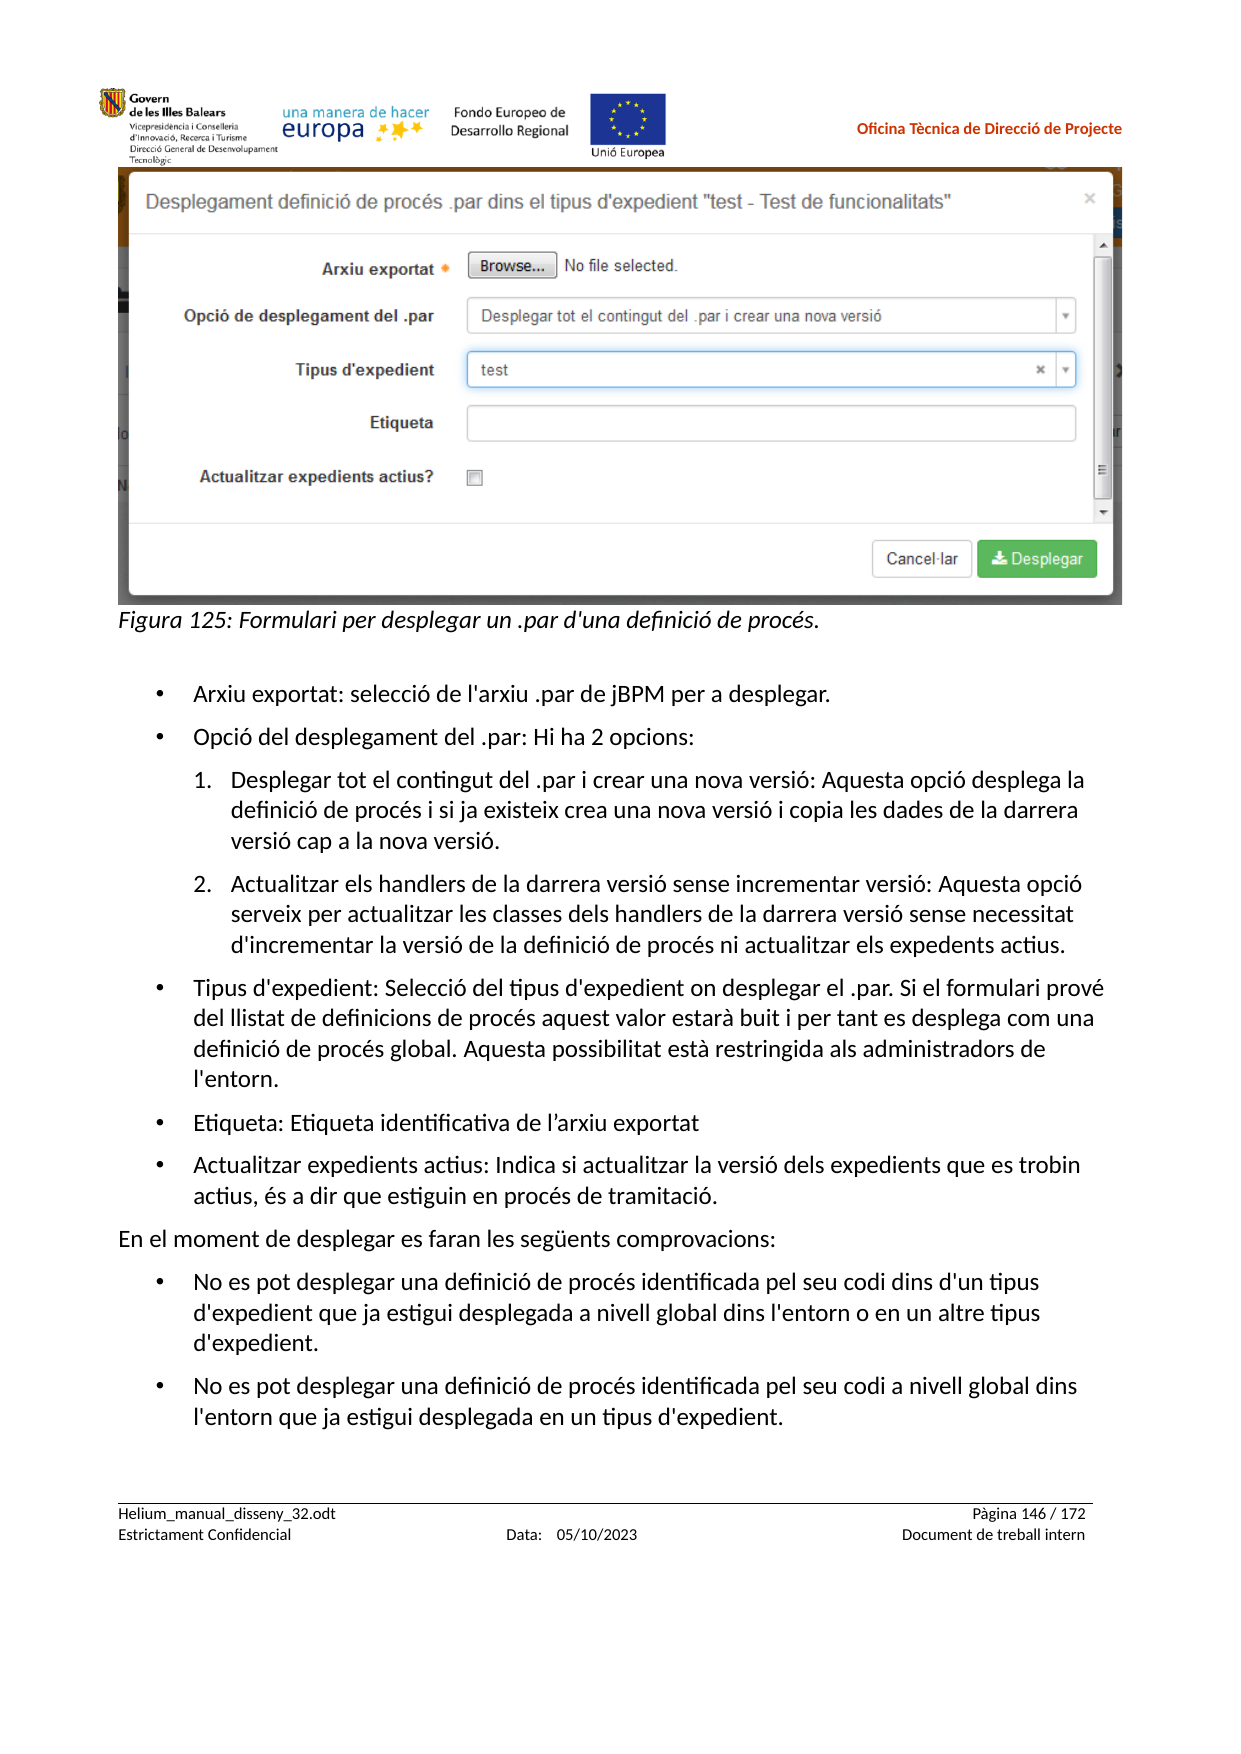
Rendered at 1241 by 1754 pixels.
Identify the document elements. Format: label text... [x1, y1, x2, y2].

list Etiqueta: Etiqueta identificativa de l’arxiu exportat [156, 1107, 1122, 1137]
picture [99, 87, 668, 166]
list No es pot desplegar una definició de procés identificada pel seu codi dins d'un tipus d'expedient que ja estigui desplegada a nivell global dins l'entorn o en un altre tipus d'expedient. [156, 1266, 1122, 1358]
list Arxiu exportat: selecció de l'arxiu .par de jBPM per a desplegar. [156, 678, 1122, 708]
text En el moment de desplegar es faran les següents comprovacions: [118, 1223, 1122, 1254]
list Desplegar tot el contingut del .par i crear una nova versió: Aquesta opció desplega la definició de procés i si ja existeix crea una nova versió i copia les dades de la darrera versió cap a la nova versió. [193, 764, 1122, 856]
list No es pot desplegar una definició de procés identificada pel seu codi a nivell global dins l'entorn que ja estigui desplegada en un tipus d'expedient. [156, 1370, 1122, 1431]
list Opció del desplegament del .par: Hi ha 2 opcions: [156, 721, 1122, 751]
list Actualitzar expedients actius: Indica si actualitzar la versió dels expedients que es trobin actius, és a dir que estiguin en procés de tramitació. [156, 1150, 1122, 1211]
list Tipus d'expedient: Selecció del tipus d'expedient on desplegar el .par. Si el formulari prové del llistat de definicions de procés aquest valor estarà buit i per tant es desplega com una definició de procés global. Aquesta possibilitat està restringida als administradors de l'entorn. [156, 972, 1122, 1094]
picture [118, 167, 1123, 605]
text Figura 125: Formulari per desplegar un .par d'una definició de procés. [118, 605, 1122, 635]
list Actualitzar els handlers de la darrera versió sense incrementar versió: Aquesta opció serveix per actualitzar les classes dels handlers de la darrera versió sense necessitat d'incrementar la versió de la definició de procés ni actualitzar els expedents actius. [193, 868, 1122, 959]
